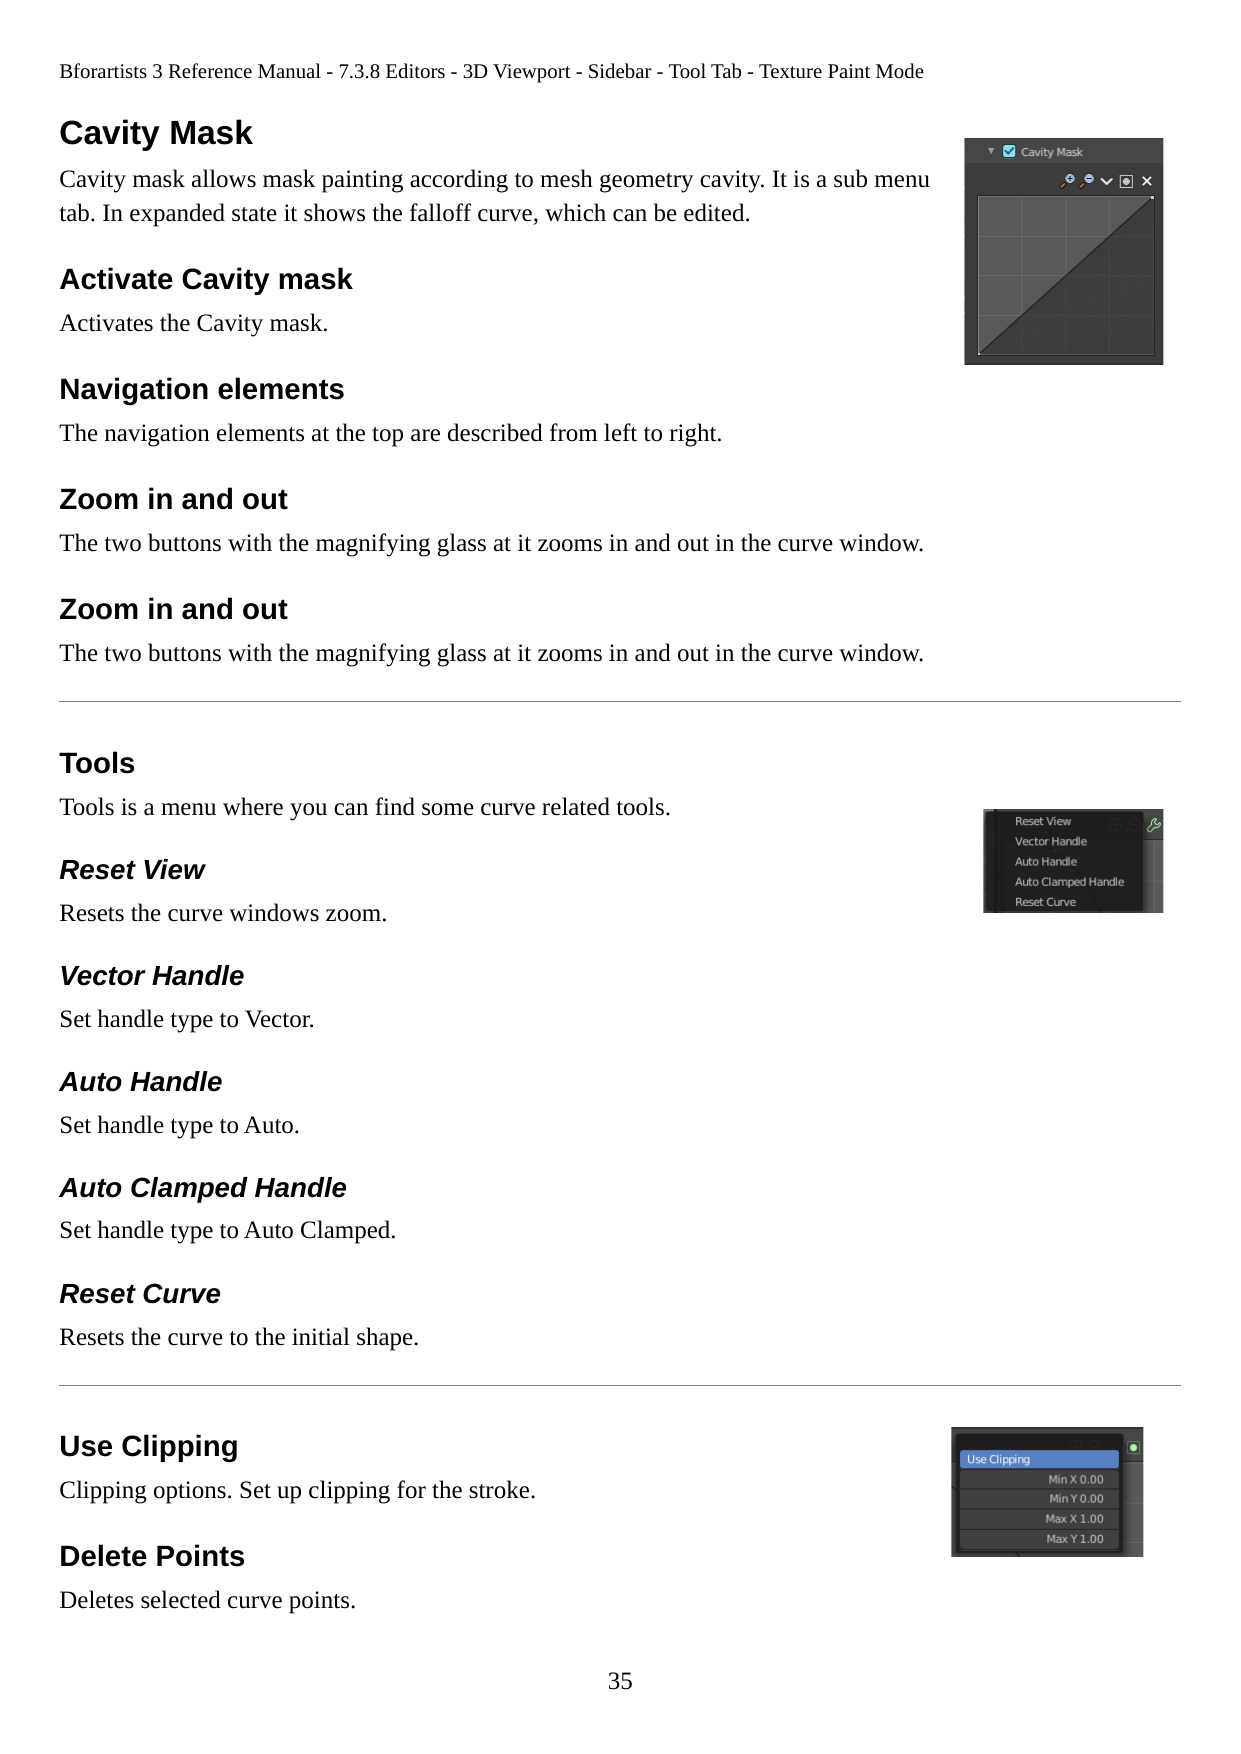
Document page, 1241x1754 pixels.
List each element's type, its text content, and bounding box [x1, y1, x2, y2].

text Set handle type to Auto Clamped. [59, 1216, 1181, 1244]
text [1144, 1476, 1181, 1504]
picture [964, 138, 1164, 365]
picture [951, 1427, 1144, 1557]
subtitle Use Clipping [59, 1429, 951, 1463]
text Resets the curve to the initial shape. [59, 1322, 1181, 1350]
subtitle Auto Handle [59, 1065, 1181, 1097]
picture [983, 809, 1164, 913]
text Set handle type to Vector. [59, 1004, 1181, 1032]
text Deletes selected curve points. [59, 1586, 1181, 1614]
subtitle Activate Cavity mask [59, 262, 964, 296]
text Set handle type to Auto. [59, 1110, 1181, 1138]
subtitle Reset View [59, 853, 983, 885]
subtitle Navigation elements [59, 372, 1181, 406]
text Cavity mask allows mask painting according to mesh geometry cavity. It is a sub menu tab. In expanded state it shows the falloff curve, which can be edited. [59, 164, 964, 227]
subtitle Zoom in and out [59, 482, 1181, 515]
subtitle [1164, 853, 1181, 885]
subtitle [1164, 262, 1181, 296]
text The two buttons with the magnifying glass at it zooms in and out in the curve window. [59, 638, 1181, 667]
text Clipping options. Set up clipping for the stroke. [59, 1476, 951, 1504]
subtitle Reset Curve [59, 1277, 1181, 1309]
subtitle Auto Clamped Handle [59, 1171, 1181, 1203]
subtitle Cavity Mask [59, 113, 1181, 151]
subtitle Tools [59, 746, 1181, 779]
text The navigation elements at the top are described from left to right. [59, 418, 1181, 447]
subtitle Delete Points [59, 1539, 1181, 1573]
text The two buttons with the magnifying glass at it zooms in and out in the curve window. [59, 528, 1181, 557]
subtitle Zoom in and out [59, 592, 1181, 625]
text Tools is a menu where you can find some curve related tools. [59, 792, 1181, 821]
text Activates the Cavity mask. [59, 308, 964, 337]
text Resets the curve windows zoom. [59, 898, 1181, 927]
subtitle Vector Handle [59, 959, 1181, 991]
subtitle [1144, 1429, 1181, 1463]
